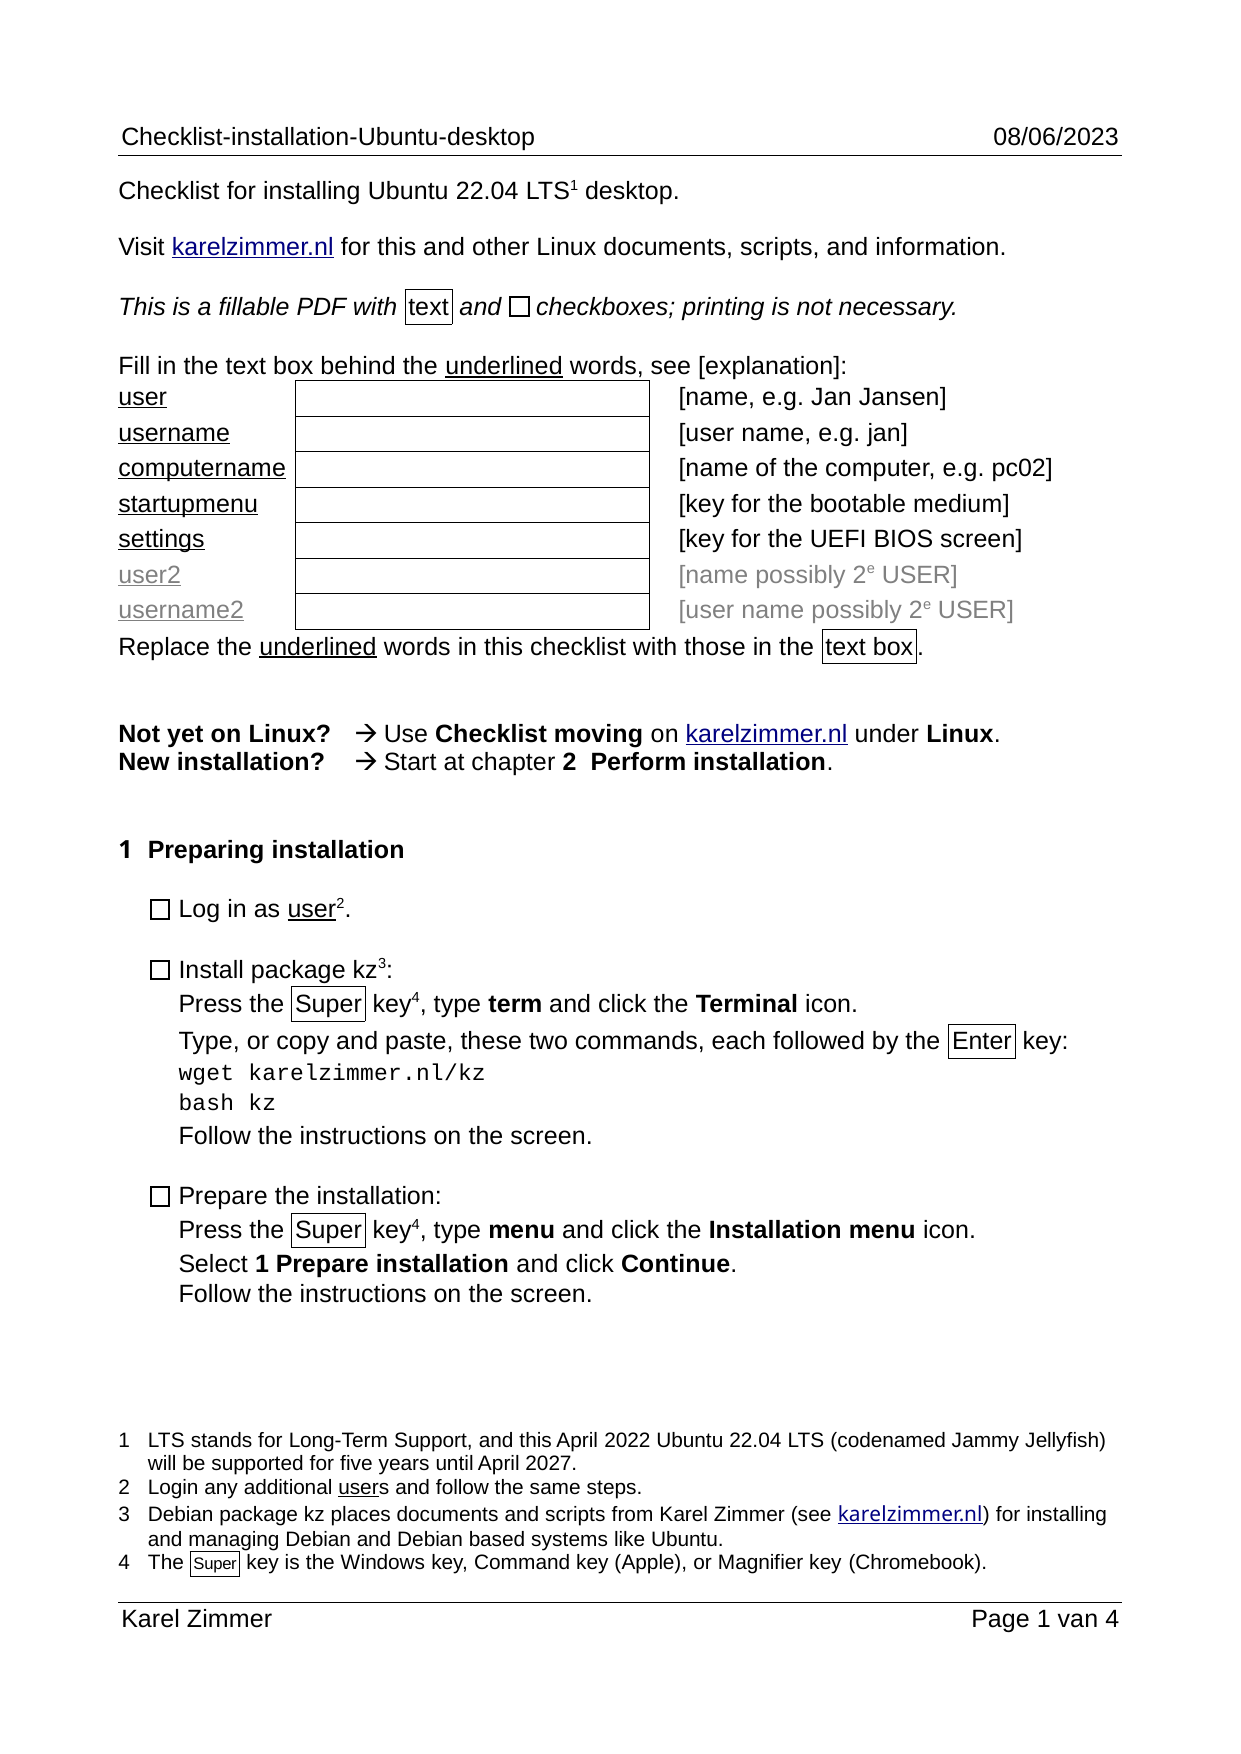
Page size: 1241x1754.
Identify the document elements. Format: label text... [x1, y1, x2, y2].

table_cell Prepare the installation: [177, 1181, 1120, 1211]
table_cell [141, 1279, 177, 1309]
text COMPUTERNAme [118, 451, 295, 487]
text USER2 [118, 558, 295, 593]
text user [118, 380, 295, 416]
text [name of the computer, e.g. pc02] [650, 451, 1122, 487]
table_cell Type, or copy and paste, these two commands, each followed by the Enter key: [177, 1023, 1120, 1060]
table_cell Press the Super key4, type menu and click the Installation menu icon. [177, 1211, 1120, 1249]
text Visit karelzimmer.nl for this and other Linux documents, scripts, and information. [118, 233, 1122, 261]
text text [406, 290, 452, 324]
table_cell Press the Super key, type term and click the Terminal icon. [177, 985, 1120, 1022]
text [name, e.g. Jan Jansen] [650, 380, 1122, 416]
text Not yet on Linux?  Use Checklist moving on karelzimmer.nl under Linux. [118, 720, 1122, 748]
text [key for the bootable medium] [650, 487, 1122, 522]
table_cell [141, 1060, 177, 1090]
table_cell [177, 925, 1120, 955]
table_cell Select 1 Prepare installation and click Continue. [177, 1249, 1120, 1279]
text LTS stands for Long-Term Support, and this April 2022 Ubuntu 22.04 LTS (codenamed Jammy Jellyfish) will be supported for five years until April 2027. [118, 1428, 1122, 1475]
table_cell Follow the instructions on the screen. [177, 1121, 1120, 1151]
table_cell [141, 1090, 177, 1121]
table_cell [141, 1151, 177, 1181]
text Checklist for installing Ubuntu 22.04 LTS desktop. [118, 177, 1122, 205]
text USERname [118, 416, 295, 451]
table_cell [141, 1023, 177, 1060]
text This is a fillable PDF with [118, 289, 405, 324]
table_cell [141, 925, 177, 955]
table_cell [141, 1181, 177, 1211]
table_cell [141, 1211, 177, 1249]
table_cell [141, 1249, 177, 1279]
text Fill in the text box behind the underlined words, see [explanation]: [118, 352, 1122, 380]
text [name possibly 2e USER] [650, 558, 1122, 593]
text and checkboxes; printing is not necessary. [453, 289, 1122, 324]
text [user name possibly 2e USER] [650, 593, 1122, 629]
table_cell Install package kz: [177, 955, 1120, 985]
text text box [823, 630, 916, 663]
table_cell [141, 1121, 177, 1151]
text STARTupMEnU [118, 487, 295, 522]
table_cell Follow the instructions on the screen. [177, 1279, 1120, 1309]
text USERName2 [118, 593, 295, 629]
table_header [141, 894, 177, 924]
text Replace the underlined words in this checklist with those in the [118, 629, 822, 664]
text [user name, e.g. jan] [650, 416, 1122, 451]
table_cell [177, 1151, 1120, 1181]
table_header Log in as USER. [177, 894, 1120, 924]
table_cell bash kz [177, 1090, 1120, 1121]
table_cell wget karelzimmer.nl/kz [177, 1060, 1120, 1090]
list Preparing installation [118, 832, 1122, 866]
text [key for the UEFI BIOS screen] [650, 522, 1122, 558]
table_cell [141, 955, 177, 985]
table_cell [141, 985, 177, 1022]
text New installation?  Start at chapter 2 Perform installation. [118, 748, 1122, 776]
text SETTINGS [118, 522, 295, 558]
text . [917, 629, 1122, 664]
